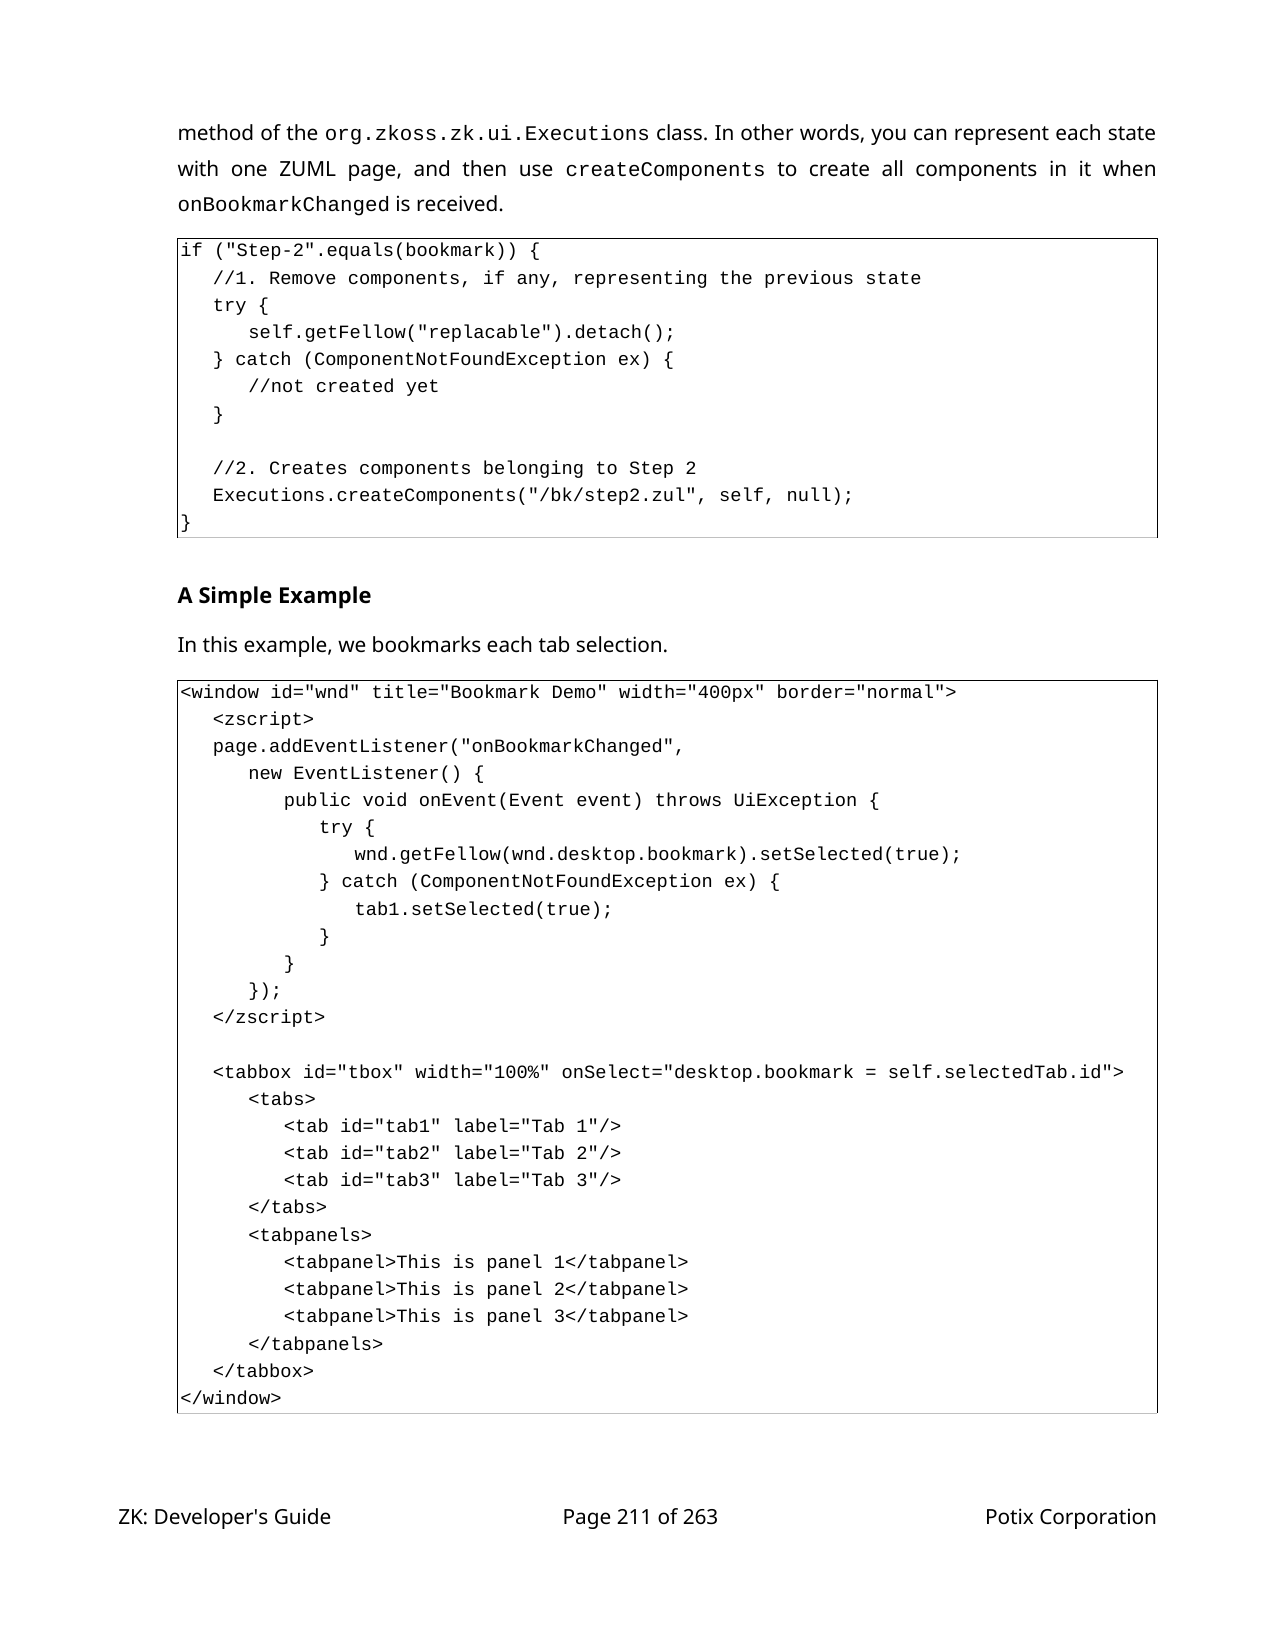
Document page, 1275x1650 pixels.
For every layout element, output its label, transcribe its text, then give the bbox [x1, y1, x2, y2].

text </window> [178, 1386, 1157, 1413]
text <zscript> [178, 707, 1157, 731]
text <tab id="tab2" label="Tab 2"/> [178, 1141, 1157, 1165]
text //1. Remove components, if any, representing the previous state [178, 266, 1157, 290]
subtitle A Simple Example [177, 580, 1157, 610]
text <tab id="tab3" label="Tab 3"/> [178, 1168, 1157, 1192]
text page.addEventListener("onBookmarkChanged", [178, 734, 1157, 758]
text }); [178, 978, 1157, 1002]
text In this example, we bookmarks each tab selection. [177, 631, 1157, 659]
text <window id="wnd" title="Bookmark Demo" width="400px" border="normal"> [178, 681, 1157, 704]
text method of the org.zkoss.zk.ui.Executions class. In other words, you can represent each state with one ZUML page, and then use createComponents to create all components in it when onBookmarkChanged is received. [177, 118, 1157, 218]
text } catch (ComponentNotFoundException ex) { [178, 347, 1157, 371]
text } [178, 510, 1157, 537]
text new EventListener() { [178, 761, 1157, 785]
text <tabpanels> [178, 1223, 1157, 1247]
text self.getFellow("replacable").detach(); [178, 320, 1157, 344]
text //not created yet [178, 374, 1157, 398]
text </tabpanels> [178, 1331, 1157, 1356]
text </tabs> [178, 1195, 1157, 1220]
text } catch (ComponentNotFoundException ex) { [178, 869, 1157, 893]
text try { [178, 293, 1157, 317]
text </tabbox> [178, 1358, 1157, 1383]
text } [178, 401, 1157, 426]
text tab1.setSelected(true); [178, 896, 1157, 921]
text wnd.getFellow(wnd.desktop.bookmark).setSelected(true); [178, 842, 1157, 866]
text <tabpanel>This is panel 2</tabpanel> [178, 1277, 1157, 1301]
text if ("Step-2".equals(bookmark)) { [178, 239, 1157, 263]
text public void onEvent(Event event) throws UiException { try { [178, 788, 1157, 839]
text <tabpanel>This is panel 3</tabpanel> [178, 1304, 1157, 1328]
text Executions.createComponents("/bk/step2.zul", self, null); [178, 483, 1157, 507]
text //2. Creates components belonging to Step 2 [178, 456, 1157, 480]
text <tabbox id="tbox" width="100%" onSelect="desktop.bookmark = self.selectedTab.id"> [178, 1059, 1157, 1084]
text <tabpanel>This is panel 1</tabpanel> [178, 1250, 1157, 1274]
text } [178, 951, 1157, 975]
text <tab id="tab1" label="Tab 1"/> [178, 1114, 1157, 1138]
text } [178, 923, 1157, 948]
text <tabs> [178, 1087, 1157, 1111]
text </zscript> [178, 1005, 1157, 1029]
